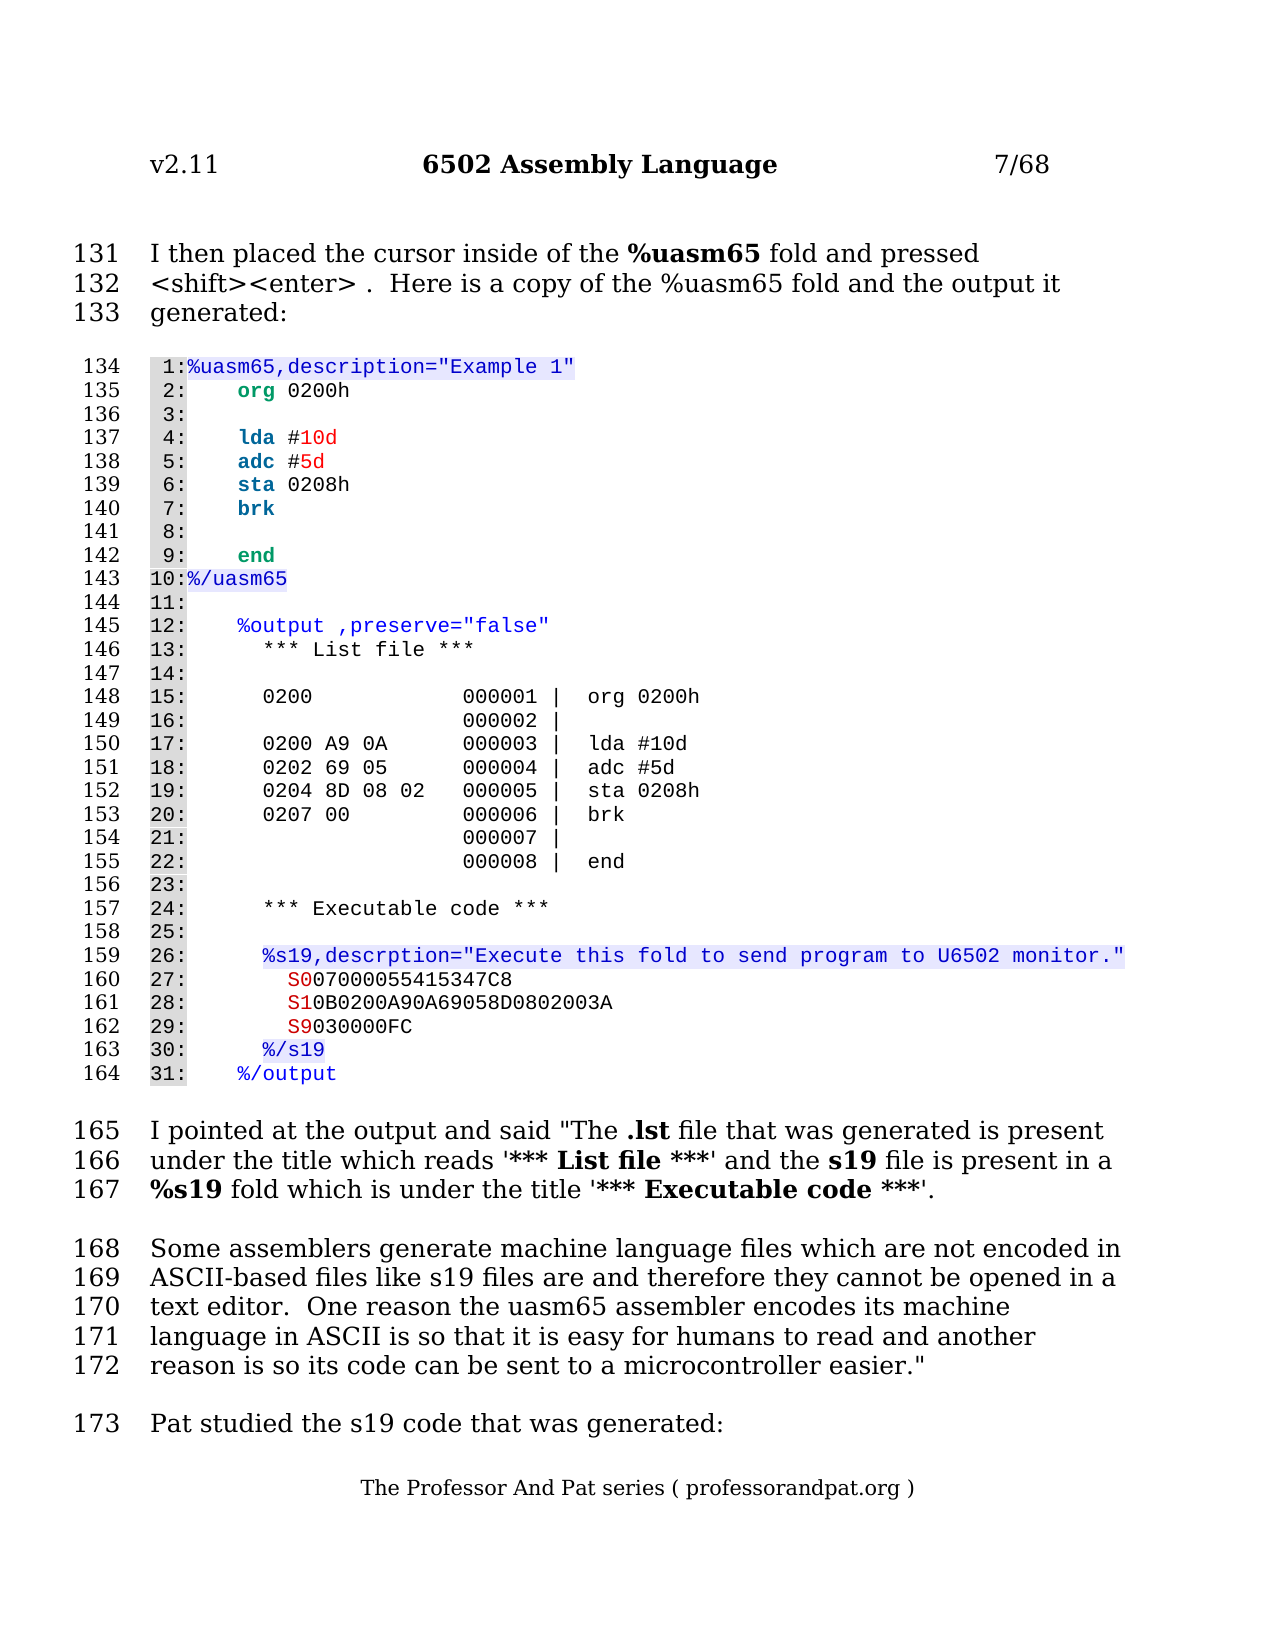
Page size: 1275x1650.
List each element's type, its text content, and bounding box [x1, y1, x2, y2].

text 6: sta 0208h [150, 474, 1125, 498]
text 27: S007000055415347C8 [150, 969, 1125, 992]
text 23: [150, 874, 1125, 898]
text 10:%/uasm65 [150, 568, 1125, 592]
text 2: org 0200h [150, 380, 1125, 404]
text 30: %/s19 [150, 1039, 1125, 1063]
text 7: brk [150, 498, 1125, 521]
text 26: %s19,descrption="Execute this fold to send program to U6502 monitor." [150, 945, 1125, 969]
text 25: [150, 922, 1125, 945]
text 19: 0204 8D 08 02 000005 | sta 0208h [150, 780, 1125, 804]
text 18: 0202 69 05 000004 | adc #5d [150, 757, 1125, 780]
text Some assemblers generate machine language files which are not encoded in ASCII-based files like s19 files are and therefore they cannot be opened in a text editor. One reason the uasm65 assembler encodes its machine language in ASCII is so that it is easy for humans to read and another reason is so its code can be sent to a microcontroller easier." [150, 1234, 1125, 1380]
text 9: end [150, 545, 1125, 568]
text 3: [150, 404, 1125, 427]
text I pointed at the output and said "The .lst file that was generated is present under the title which reads '*** List file ***' and the s19 file is present in a %s19 fold which is under the title '*** Executable code ***'. [150, 1116, 1125, 1205]
text 15: 0200 000001 | org 0200h [150, 686, 1125, 710]
text 12: %output ,preserve="false" [150, 616, 1125, 639]
text 21: 000007 | [150, 827, 1125, 851]
text 13: *** List file *** [150, 639, 1125, 663]
text 11: [150, 592, 1125, 616]
text 29: S9030000FC [150, 1016, 1125, 1039]
text 22: 000008 | end [150, 851, 1125, 874]
text 4: lda #10d [150, 427, 1125, 451]
text 14: [150, 663, 1125, 686]
text 8: [150, 521, 1125, 545]
text 17: 0200 A9 0A 000003 | lda #10d [150, 733, 1125, 757]
text Pat studied the s19 code that was generated: [150, 1409, 1125, 1439]
text 5: adc #5d [150, 451, 1125, 474]
text 24: *** Executable code *** [150, 898, 1125, 922]
text 31: %/output [150, 1063, 1125, 1086]
text I then placed the cursor inside of the %uasm65 fold and pressed <shift><enter> . Here is a copy of the %uasm65 fold and the output it generated: [150, 239, 1125, 327]
text 1:%uasm65,description="Example 1" [150, 357, 1125, 380]
text 20: 0207 00 000006 | brk [150, 804, 1125, 827]
text 28: S10B0200A90A69058D0802003A [150, 992, 1125, 1016]
text 16: 000002 | [150, 710, 1125, 733]
